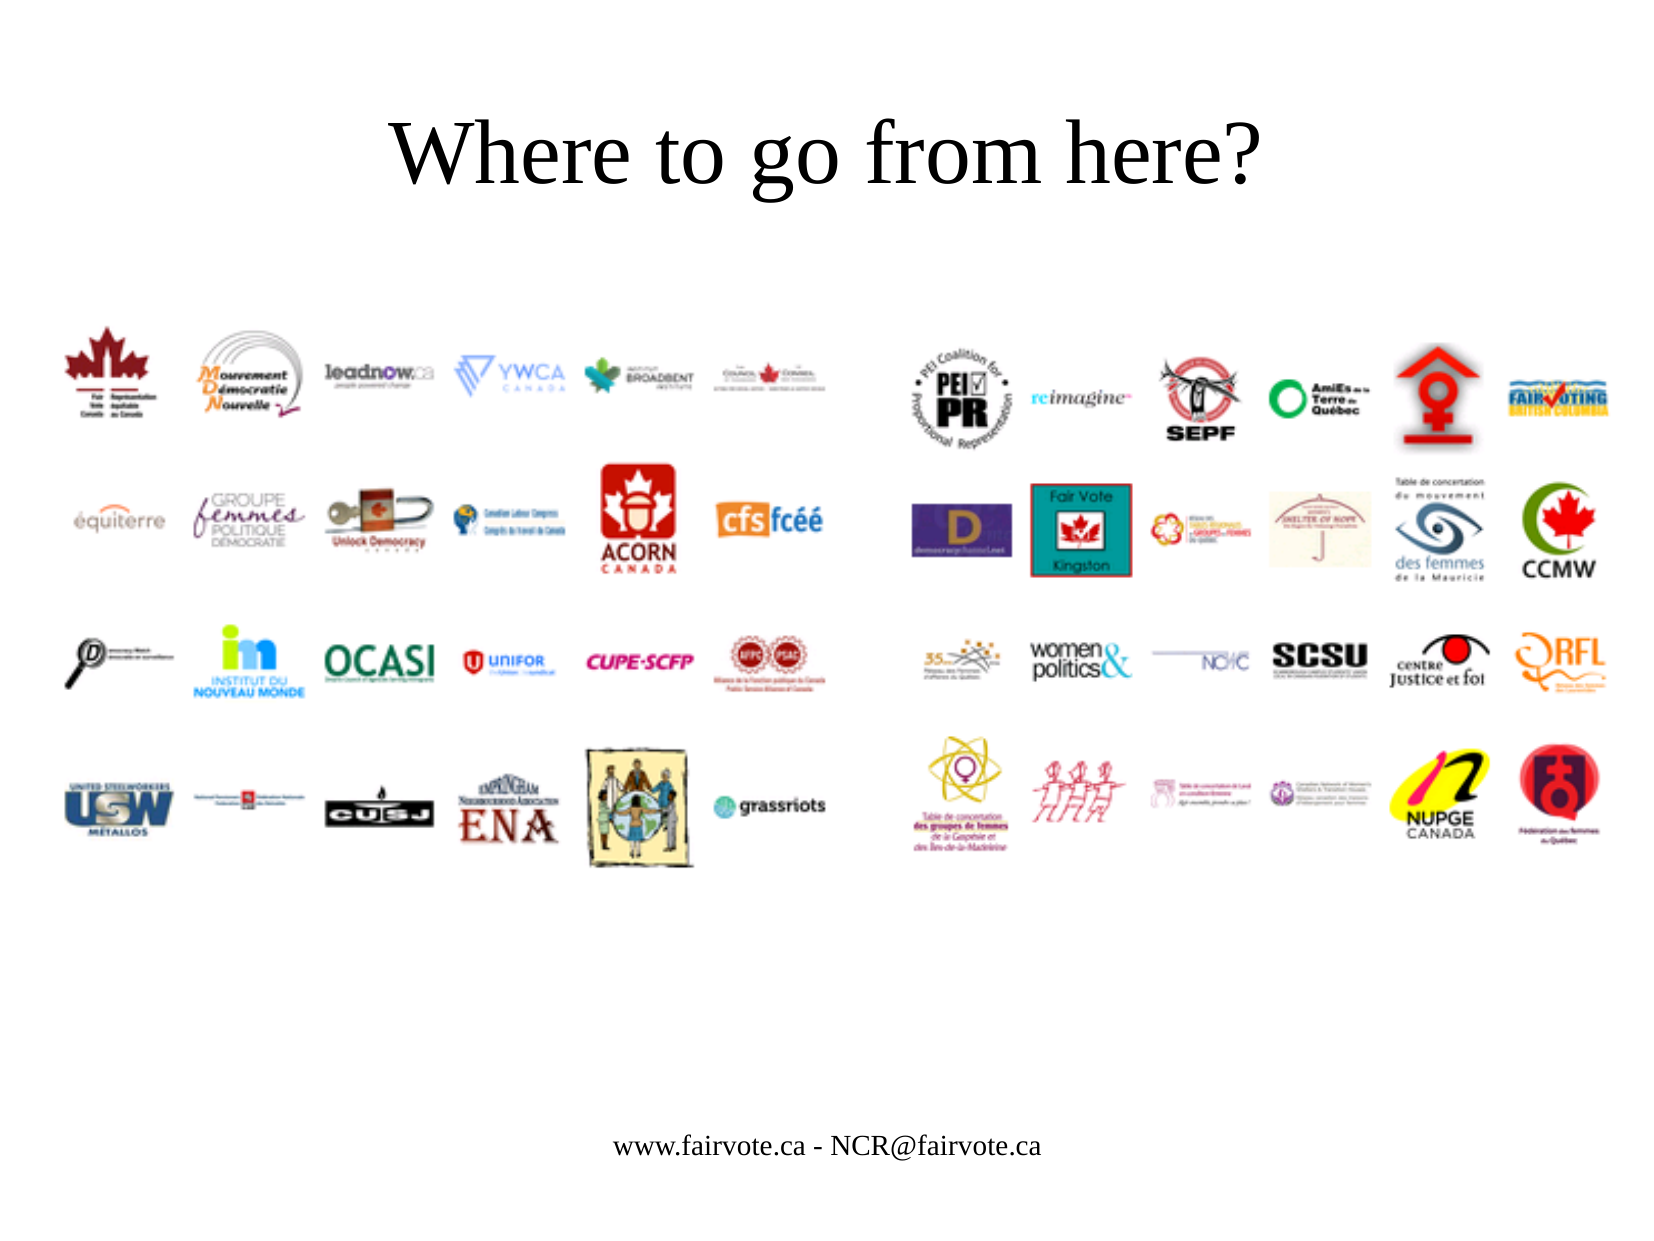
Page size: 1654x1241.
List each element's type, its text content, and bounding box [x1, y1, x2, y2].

title Where to go from here? [82, 49, 1571, 257]
picture [890, 329, 1629, 886]
picture [50, 318, 839, 877]
